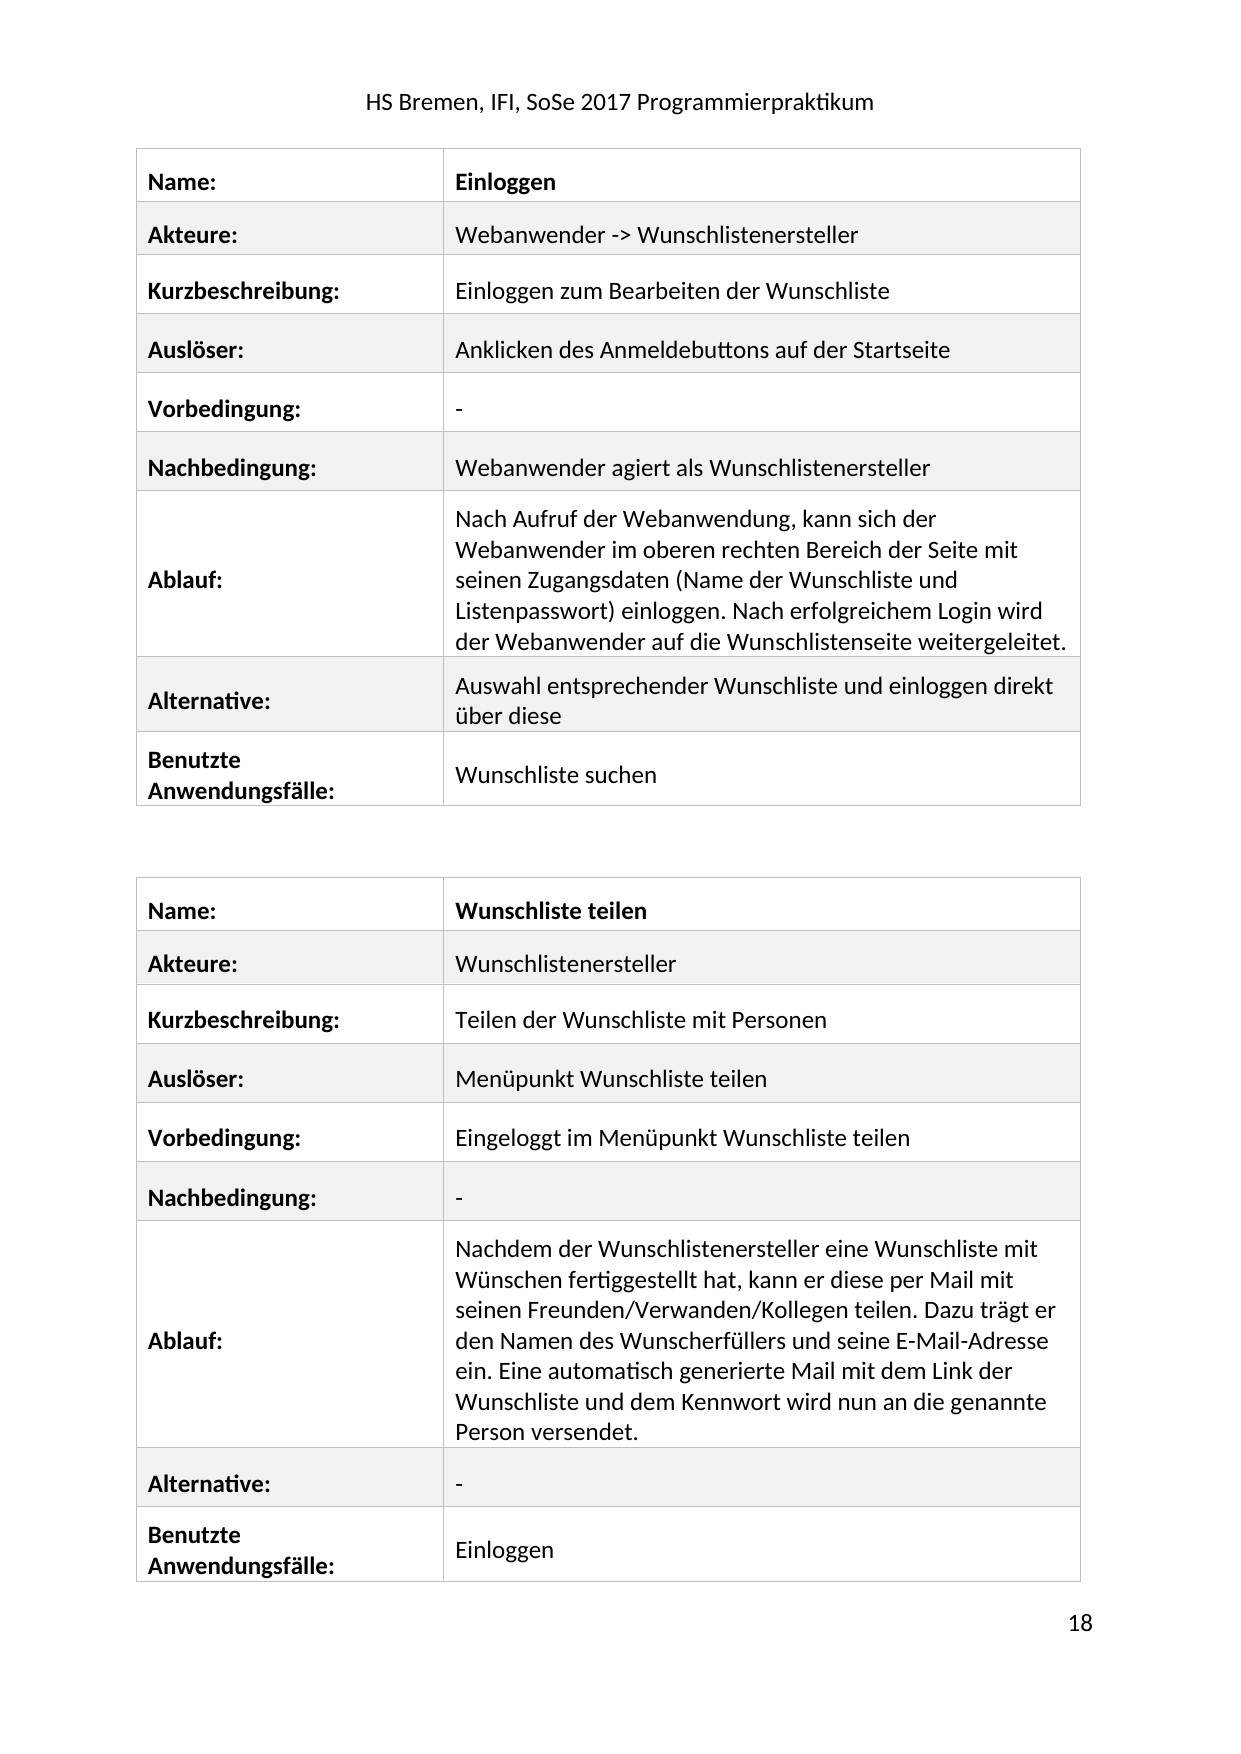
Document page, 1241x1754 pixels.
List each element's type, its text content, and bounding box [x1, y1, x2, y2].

table_cell Eingeloggt im Menüpunkt Wunschliste teilen [444, 1103, 1080, 1161]
table_cell Menüpunkt Wunschliste teilen [444, 1044, 1080, 1102]
table_cell Vorbedingung: [137, 1103, 443, 1161]
table_cell Wunschlistenersteller [444, 931, 1080, 983]
table_cell Benutzte Anwendungsfälle: [137, 732, 443, 805]
table_cell Auslöser: [137, 314, 443, 372]
table_cell Webanwender agiert als Wunschlistenersteller [444, 432, 1080, 490]
table_cell Einloggen [444, 1507, 1080, 1581]
table_cell Webanwender -> Wunschlistenersteller [444, 202, 1080, 254]
table_cell Vorbedingung: [137, 373, 443, 431]
table_cell - [444, 1162, 1080, 1220]
table_cell Anklicken des Anmeldebuttons auf der Startseite [444, 314, 1080, 372]
table_cell Ablauf: [137, 1221, 443, 1447]
table_cell Ablauf: [137, 491, 443, 656]
table_header Name: [137, 149, 443, 201]
table_cell Einloggen zum Bearbeiten der Wunschliste [444, 255, 1080, 313]
table_cell Nachbedingung: [137, 432, 443, 490]
table_cell - [444, 373, 1080, 431]
table_header Name: [137, 878, 443, 930]
table_cell Kurzbeschreibung: [137, 985, 443, 1042]
table_cell Akteure: [137, 202, 443, 254]
table_cell Auslöser: [137, 1044, 443, 1102]
table_cell Wunschliste suchen [444, 732, 1080, 805]
table_cell - [444, 1448, 1080, 1506]
table_cell Nachbedingung: [137, 1162, 443, 1220]
table_cell Nach Aufruf der Webanwendung, kann sich der Webanwender im oberen rechten Bereich der Seite mit seinen Zugangsdaten (Name der Wunschliste und Listenpasswort) einloggen. Nach erfolgreichem Login wird der Webanwender auf die Wunschlistenseite weitergeleitet. [444, 491, 1080, 656]
table_cell Teilen der Wunschliste mit Personen [444, 985, 1080, 1042]
table_header Einloggen [444, 149, 1080, 201]
table_cell Kurzbeschreibung: [137, 255, 443, 313]
table_cell Akteure: [137, 931, 443, 983]
table_cell Benutzte Anwendungsfälle: [137, 1507, 443, 1581]
table_cell Nachdem der Wunschlistenersteller eine Wunschliste mit Wünschen fertiggestellt hat, kann er diese per Mail mit seinen Freunden/Verwanden/Kollegen teilen. Dazu trägt er den Namen des Wunscherfüllers und seine E-Mail-Adresse ein. Eine automatisch generierte Mail mit dem Link der Wunschliste und dem Kennwort wird nun an die genannte Person versendet. [444, 1221, 1080, 1447]
table_cell Alternative: [137, 657, 443, 731]
table_cell Alternative: [137, 1448, 443, 1506]
table_cell Auswahl entsprechender Wunschliste und einloggen direkt über diese [444, 657, 1080, 731]
table_header Wunschliste teilen [444, 878, 1080, 930]
